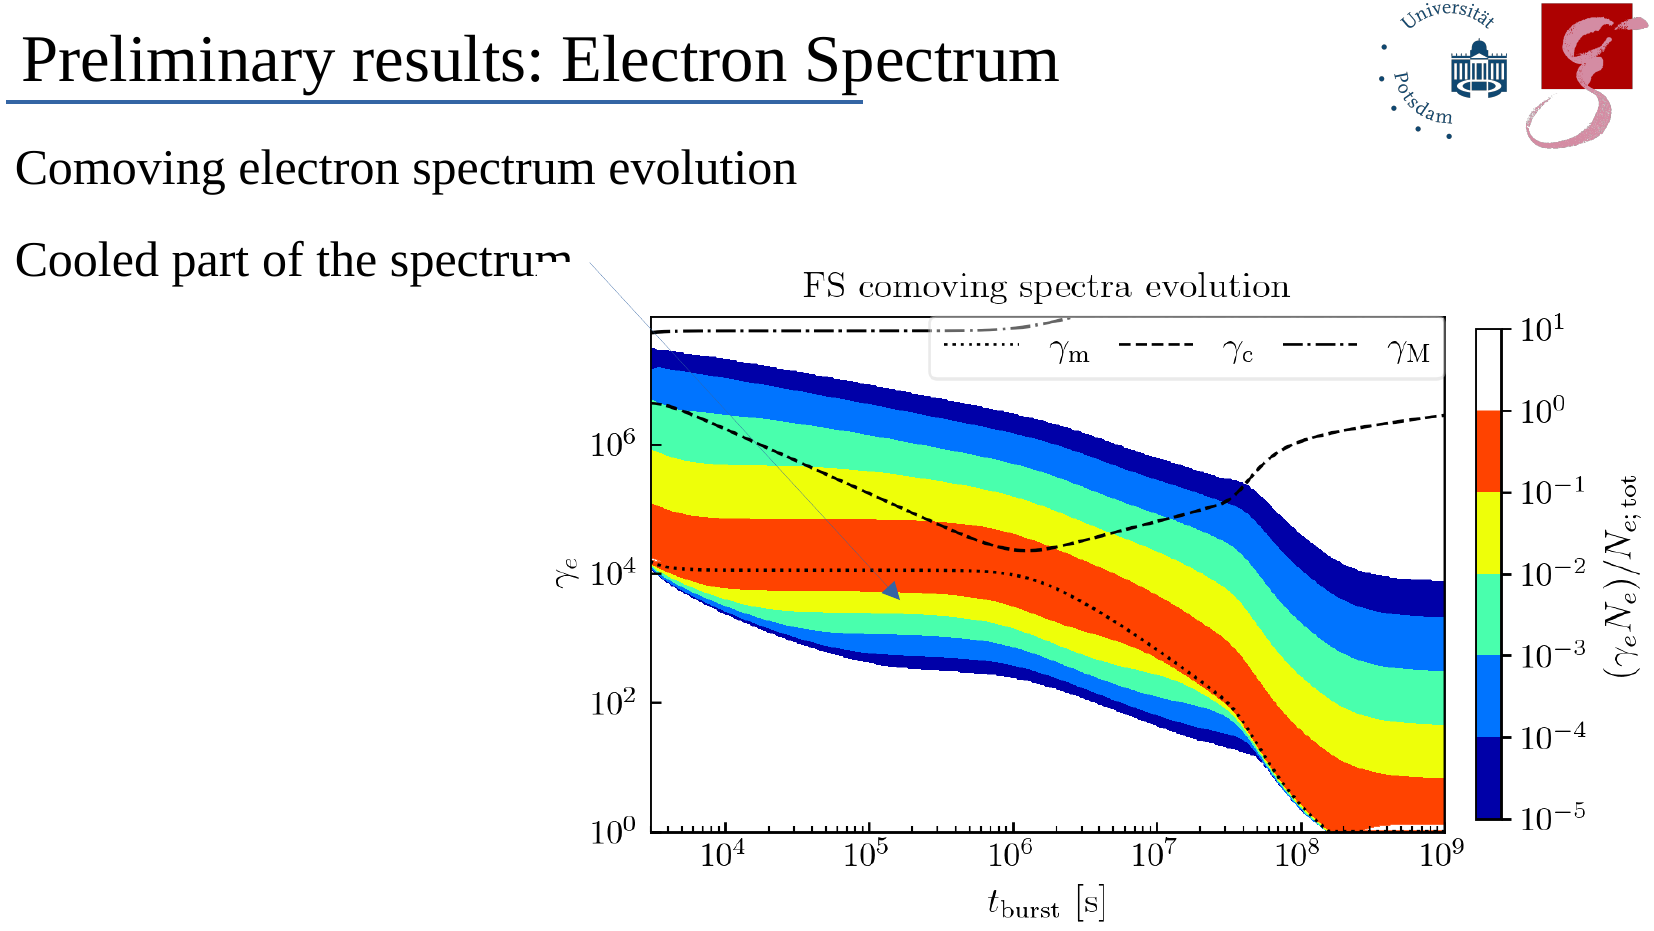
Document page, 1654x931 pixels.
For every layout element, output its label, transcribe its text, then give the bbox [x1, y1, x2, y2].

text_box Comoving electron spectrum evolution [0, 132, 1275, 198]
title Preliminary results: Electron Spectrum [20, 0, 1375, 118]
text_box Cooled part of the spectrum [0, 225, 590, 290]
picture [1375, 0, 1654, 154]
picture [537, 262, 1650, 931]
